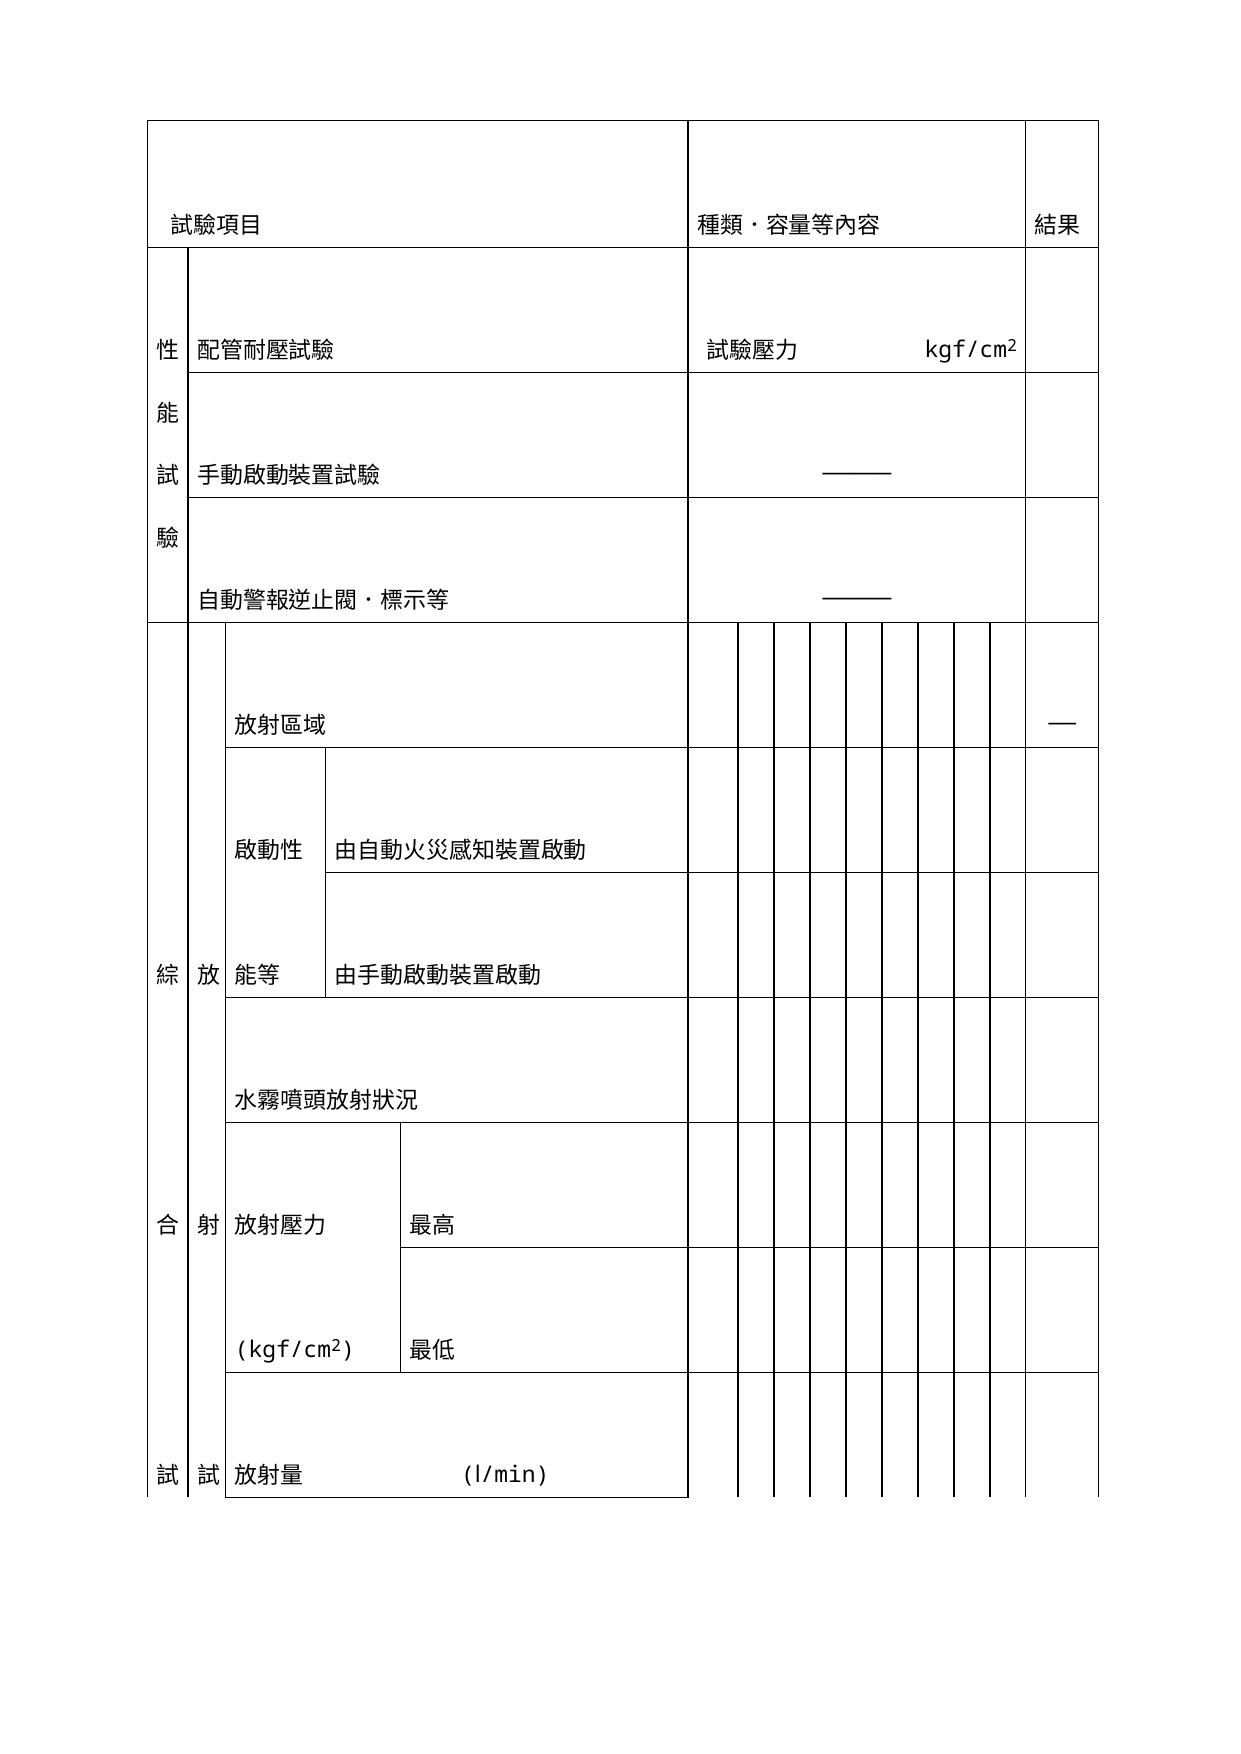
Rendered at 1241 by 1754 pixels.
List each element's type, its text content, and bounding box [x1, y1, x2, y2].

table_cell [689, 1248, 737, 1372]
table_cell ───── [689, 373, 1025, 497]
table_cell [847, 1373, 881, 1497]
table_cell 由自動火災感知裝置啟動 [326, 748, 687, 872]
table_cell [811, 873, 845, 997]
table_cell [847, 1248, 881, 1372]
table_cell [1026, 998, 1098, 1122]
table_cell 最低 [401, 1248, 687, 1372]
table_cell 水霧噴頭放射狀況 [226, 998, 687, 1122]
table_cell [883, 623, 917, 747]
table_cell [148, 997, 187, 1122]
table_cell 手動啟動裝置試驗 [189, 373, 687, 497]
table_cell [739, 873, 773, 997]
table_cell [955, 873, 989, 997]
table_cell [739, 1123, 773, 1247]
table_cell 射 [189, 1122, 225, 1247]
table_cell [955, 748, 989, 872]
table_cell [1026, 373, 1098, 497]
table_cell 放 [189, 872, 225, 997]
table_cell [775, 873, 809, 997]
table_cell [689, 1373, 737, 1497]
table_cell 能等 [226, 872, 325, 997]
table_cell [919, 1373, 953, 1497]
table_header 種類．容量等內容 [689, 121, 1025, 247]
table_cell [991, 998, 1025, 1122]
table_cell 啟動性 [226, 748, 325, 872]
table_cell [1026, 248, 1098, 372]
table_cell [847, 1123, 881, 1247]
table_cell 由手動啟動裝置啟動 [326, 873, 687, 997]
table_cell [775, 1248, 809, 1372]
table_cell 試驗壓力 kgf/cm2 [689, 248, 1025, 372]
table_cell [148, 1247, 187, 1372]
table_cell 最高 [401, 1123, 687, 1247]
table_cell [919, 623, 953, 747]
table_cell ── [1026, 623, 1098, 747]
table_cell 放射量 [226, 1373, 438, 1497]
table_cell 放射壓力 [226, 1123, 400, 1247]
table_cell [955, 1123, 989, 1247]
table_cell 配管耐壓試驗 [189, 248, 687, 372]
table_cell [739, 998, 773, 1122]
table_cell [883, 1123, 917, 1247]
table_cell [883, 1373, 917, 1497]
table_cell [148, 747, 187, 872]
table_cell 綜 [148, 872, 187, 997]
table_cell [955, 623, 989, 747]
table_cell [883, 748, 917, 872]
table_cell (kgf/cm2) [226, 1247, 400, 1372]
table_cell [689, 748, 737, 872]
table_cell [811, 748, 845, 872]
table_cell [1026, 748, 1098, 872]
table_cell [811, 1248, 845, 1372]
table_cell 自動警報逆止閥．標示等 [189, 498, 687, 622]
table_cell [991, 748, 1025, 872]
table_cell [883, 1248, 917, 1372]
table_cell [1026, 1248, 1098, 1372]
table_cell [775, 623, 809, 747]
table_cell [689, 998, 737, 1122]
table_cell [991, 1373, 1025, 1497]
table_cell [955, 1248, 989, 1372]
table_cell [811, 998, 845, 1122]
table_cell [919, 998, 953, 1122]
table_header 試驗項目 [148, 121, 687, 247]
table_cell [189, 747, 225, 872]
table_cell [189, 623, 225, 747]
table_cell [847, 873, 881, 997]
table_cell [1026, 1123, 1098, 1247]
table_cell 合 [148, 1122, 187, 1247]
table_cell [1026, 873, 1098, 997]
table_cell [919, 1248, 953, 1372]
table_cell [739, 1373, 773, 1497]
table_cell [811, 1123, 845, 1247]
table_cell [1026, 1373, 1098, 1497]
table_cell [811, 1373, 845, 1497]
table_cell [689, 1123, 737, 1247]
table_cell [991, 873, 1025, 997]
table_cell [689, 873, 737, 997]
table_cell 放射區域 [226, 623, 687, 747]
table_cell 性能試驗 [148, 248, 187, 622]
table_cell [775, 998, 809, 1122]
table_cell [847, 623, 881, 747]
table_cell 試 [189, 1372, 225, 1497]
table_cell [919, 873, 953, 997]
table_cell [739, 623, 773, 747]
table_header 結果 [1026, 121, 1098, 247]
table_cell [991, 1123, 1025, 1247]
table_cell ───── [689, 498, 1025, 622]
table_cell [955, 998, 989, 1122]
table_cell [847, 998, 881, 1122]
table_cell [991, 1248, 1025, 1372]
table_cell [811, 623, 845, 747]
table_cell (l/min) [438, 1373, 687, 1497]
table_cell [148, 623, 187, 747]
table_cell [883, 998, 917, 1122]
table_cell [955, 1373, 989, 1497]
table_cell [883, 873, 917, 997]
table_cell [775, 748, 809, 872]
table_cell [189, 997, 225, 1122]
table_cell [919, 1123, 953, 1247]
table_cell [739, 748, 773, 872]
table_cell [775, 1123, 809, 1247]
table_cell [689, 623, 737, 747]
table_cell [991, 623, 1025, 747]
table_cell [847, 748, 881, 872]
table_cell [189, 1247, 225, 1372]
table_cell [775, 1373, 809, 1497]
table_cell 試 [148, 1372, 187, 1497]
table_cell [919, 748, 953, 872]
table_cell [1026, 498, 1098, 622]
table_cell [739, 1248, 773, 1372]
